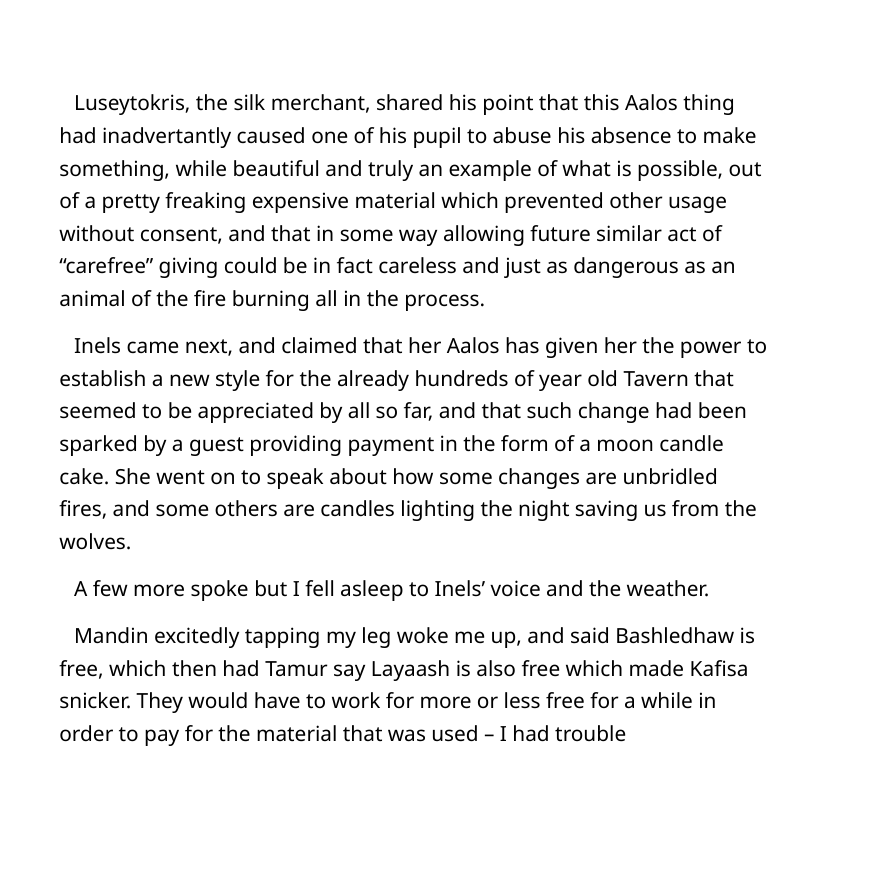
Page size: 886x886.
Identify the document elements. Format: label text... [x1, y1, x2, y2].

text Luseytokris, the silk merchant, shared his point that this Aalos thing had inadvertantly caused one of his pupil to abuse his absence to make something, while beautiful and truly an example of what is possible, out of a pretty freaking expensive material which prevented other usage without consent, and that in some way allowing future similar act of “carefree” giving could be in fact careless and just as dangerous as an animal of the fire burning all in the process. [59, 88, 768, 313]
text Mandin excitedly tapping my leg woke me up, and said Bashledhaw is free, which then had Tamur say Layaash is also free which made Kafisa snicker. They would have to work for more or less free for a while in order to pay for the material that was used – I had trouble [59, 621, 768, 748]
text A few more spoke but I fell asleep to Inels’ voice and the weather. [59, 574, 768, 603]
text Inels came next, and claimed that her Aalos has given her the power to establish a new style for the already hundreds of year old Tavern that seemed to be appreciated by all so far, and that such change had been sparked by a guest providing payment in the form of a moon candle cake. She went on to speak about how some changes are unbridled fires, and some others are candles lighting the night saving us from the wolves. [59, 331, 768, 555]
